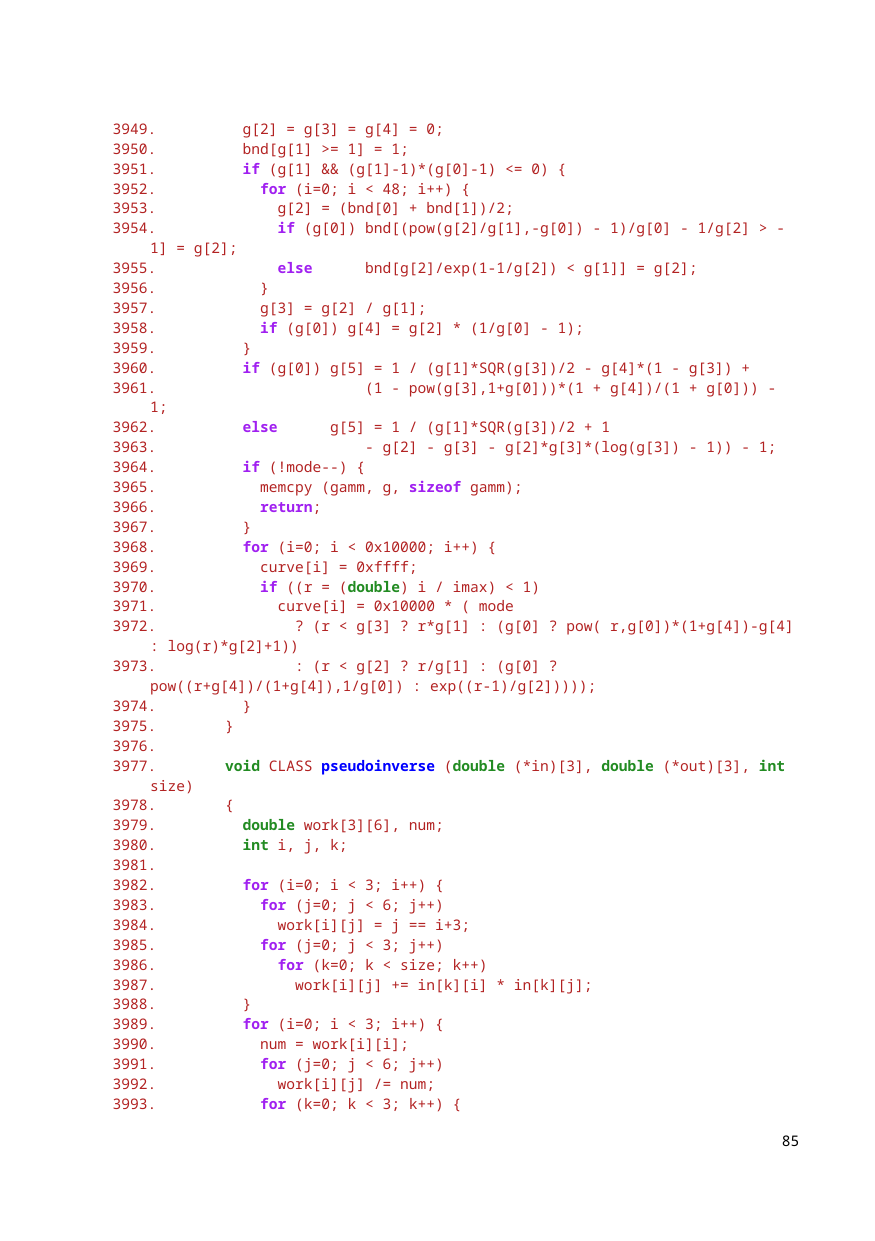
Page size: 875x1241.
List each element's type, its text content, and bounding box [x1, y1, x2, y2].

list for (i=0; i < 48; i++) { [112, 178, 799, 198]
list if (g[0]) g[5] = 1 / (g[1]*SQR(g[3])/2 - g[4]*(1 - g[3]) + [112, 357, 799, 377]
list if (g[0]) g[4] = g[2] * (1/g[0] - 1); [112, 318, 799, 338]
list if (!mode--) { [112, 457, 799, 477]
list g[2] = g[3] = g[4] = 0; [112, 119, 799, 139]
list double work[3][6], num; [112, 815, 799, 835]
list if (g[0]) bnd[(pow(g[2]/g[1],-g[0]) - 1)/g[0] - 1/g[2] > -1] = g[2]; [112, 218, 799, 258]
list void CLASS pseudoinverse (double (*in)[3], double (*out)[3], int size) [112, 755, 799, 795]
list bnd[g[1] >= 1] = 1; [112, 139, 799, 158]
list for (i=0; i < 0x10000; i++) { [112, 537, 799, 556]
list } [112, 716, 799, 736]
list int i, j, k; [112, 835, 799, 855]
list else g[5] = 1 / (g[1]*SQR(g[3])/2 + 1 [112, 417, 799, 437]
list num = work[i][i]; [112, 1034, 799, 1054]
list memcpy (gamm, g, sizeof gamm); [112, 477, 799, 497]
list curve[i] = 0xffff; [112, 556, 799, 576]
list : (r < g[2] ? r/g[1] : (g[0] ? pow((r+g[4])/(1+g[4]),1/g[0]) : exp((r-1)/g[2])))); [112, 656, 799, 696]
list ? (r < g[3] ? r*g[1] : (g[0] ? pow( r,g[0])*(1+g[4])-g[4] : log(r)*g[2]+1)) [112, 616, 799, 656]
list { [112, 795, 799, 815]
list for (k=0; k < size; k++) [112, 954, 799, 974]
list return; [112, 497, 799, 517]
list if ((r = (double) i / imax) < 1) [112, 576, 799, 596]
list g[2] = (bnd[0] + bnd[1])/2; [112, 198, 799, 218]
list work[i][j] += in[k][i] * in[k][j]; [112, 974, 799, 994]
list for (i=0; i < 3; i++) { [112, 875, 799, 895]
list } [112, 696, 799, 716]
list work[i][j] /= num; [112, 1074, 799, 1094]
list - g[2] - g[3] - g[2]*g[3]*(log(g[3]) - 1)) - 1; [112, 437, 799, 457]
list for (j=0; j < 6; j++) [112, 1054, 799, 1074]
list } [112, 517, 799, 537]
list } [112, 994, 799, 1014]
list curve[i] = 0x10000 * ( mode [112, 596, 799, 616]
list if (g[1] && (g[1]-1)*(g[0]-1) <= 0) { [112, 158, 799, 178]
list for (j=0; j < 6; j++) [112, 895, 799, 914]
list g[3] = g[2] / g[1]; [112, 298, 799, 318]
list else bnd[g[2]/exp(1-1/g[2]) < g[1]] = g[2]; [112, 258, 799, 278]
list work[i][j] = j == i+3; [112, 914, 799, 934]
list } [112, 278, 799, 298]
list for (i=0; i < 3; i++) { [112, 1014, 799, 1034]
list (1 - pow(g[3],1+g[0]))*(1 + g[4])/(1 + g[0])) - 1; [112, 377, 799, 417]
list } [112, 338, 799, 357]
list for (j=0; j < 3; j++) [112, 934, 799, 954]
list for (k=0; k < 3; k++) { [112, 1094, 799, 1113]
